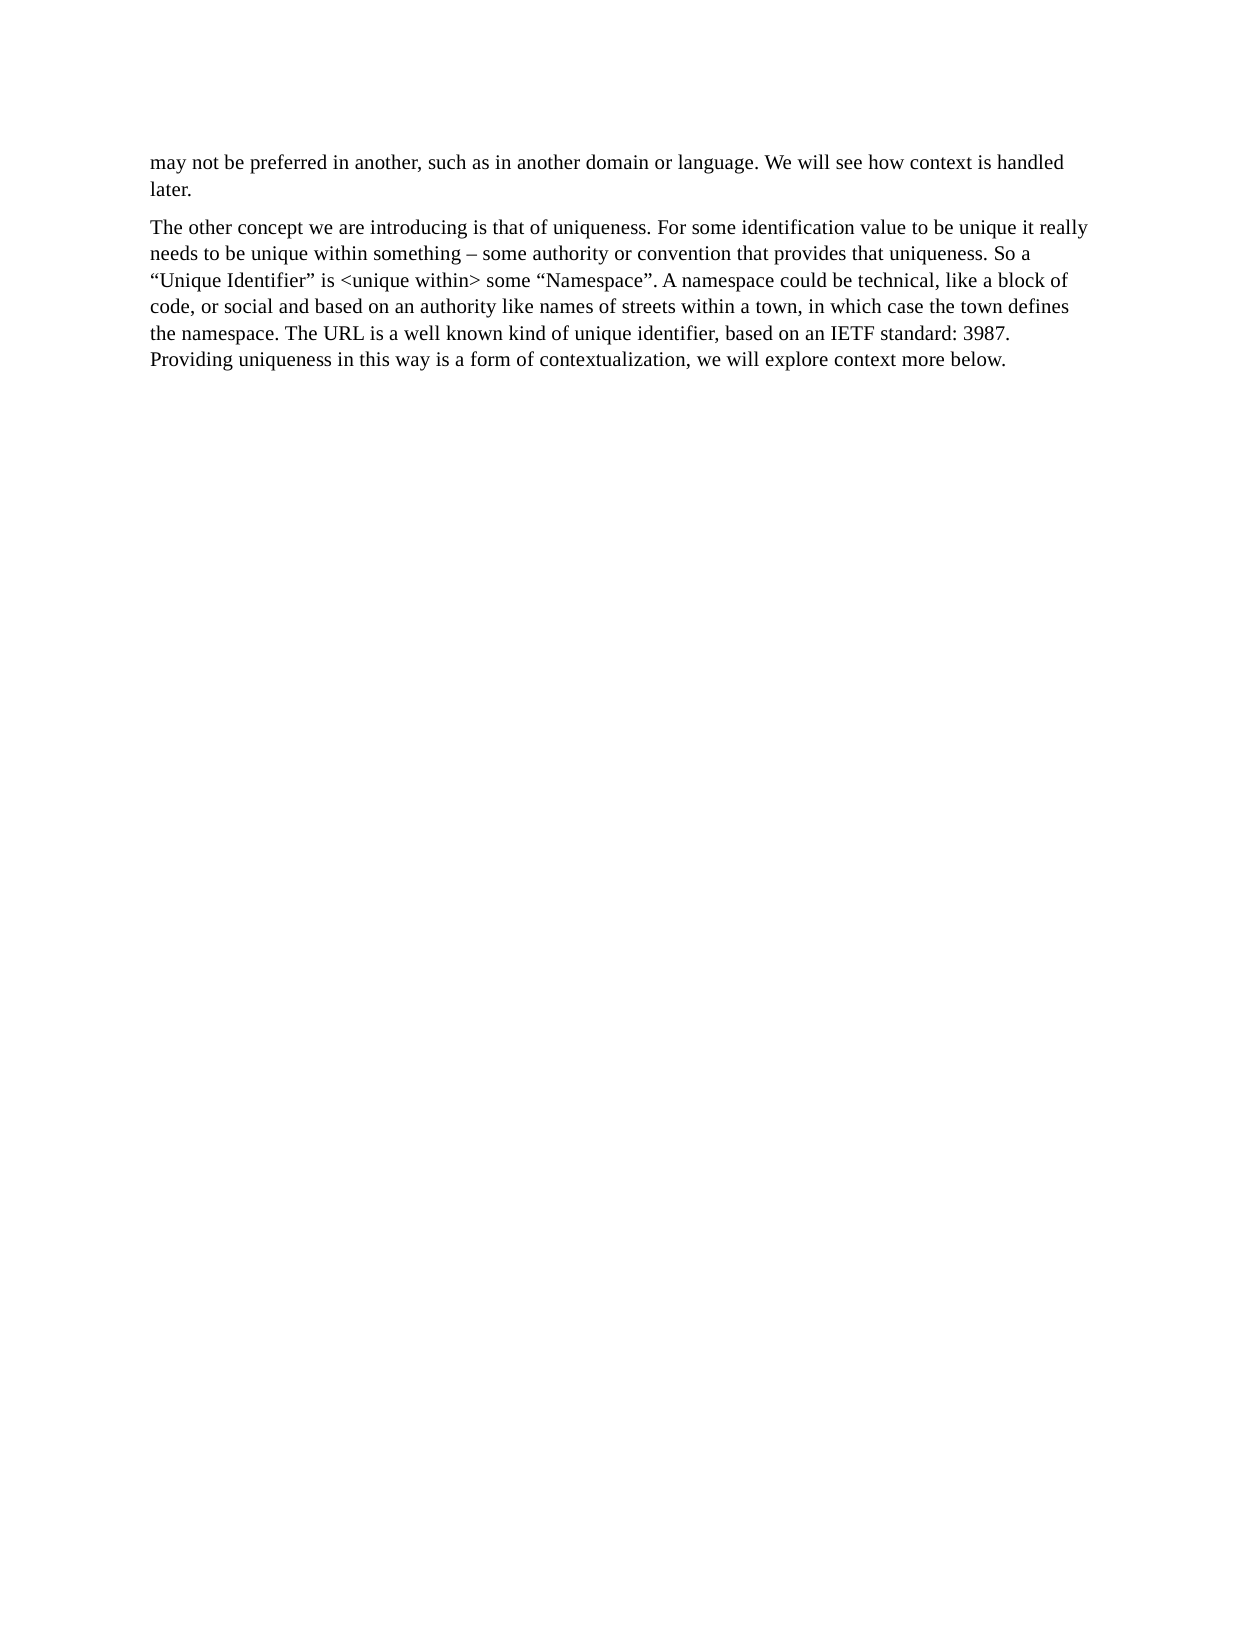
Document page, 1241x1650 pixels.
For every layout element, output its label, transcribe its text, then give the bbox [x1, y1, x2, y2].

text The other concept we are introducing is that of uniqueness. For some identification value to be unique it really needs to be unique within something – some authority or convention that provides that uniqueness. So a “Unique Identifier” is <unique within> some “Namespace”. A namespace could be technical, like a block of code, or social and based on an authority like names of streets within a town, in which case the town defines the namespace. The URL is a well known kind of unique identifier, based on an IETF standard: 3987. Providing uniqueness in this way is a form of contextualization, we will explore context more below. [150, 215, 1090, 371]
text may not be preferred in another, such as in another domain or language. We will see how context is handled later. [150, 150, 1090, 201]
